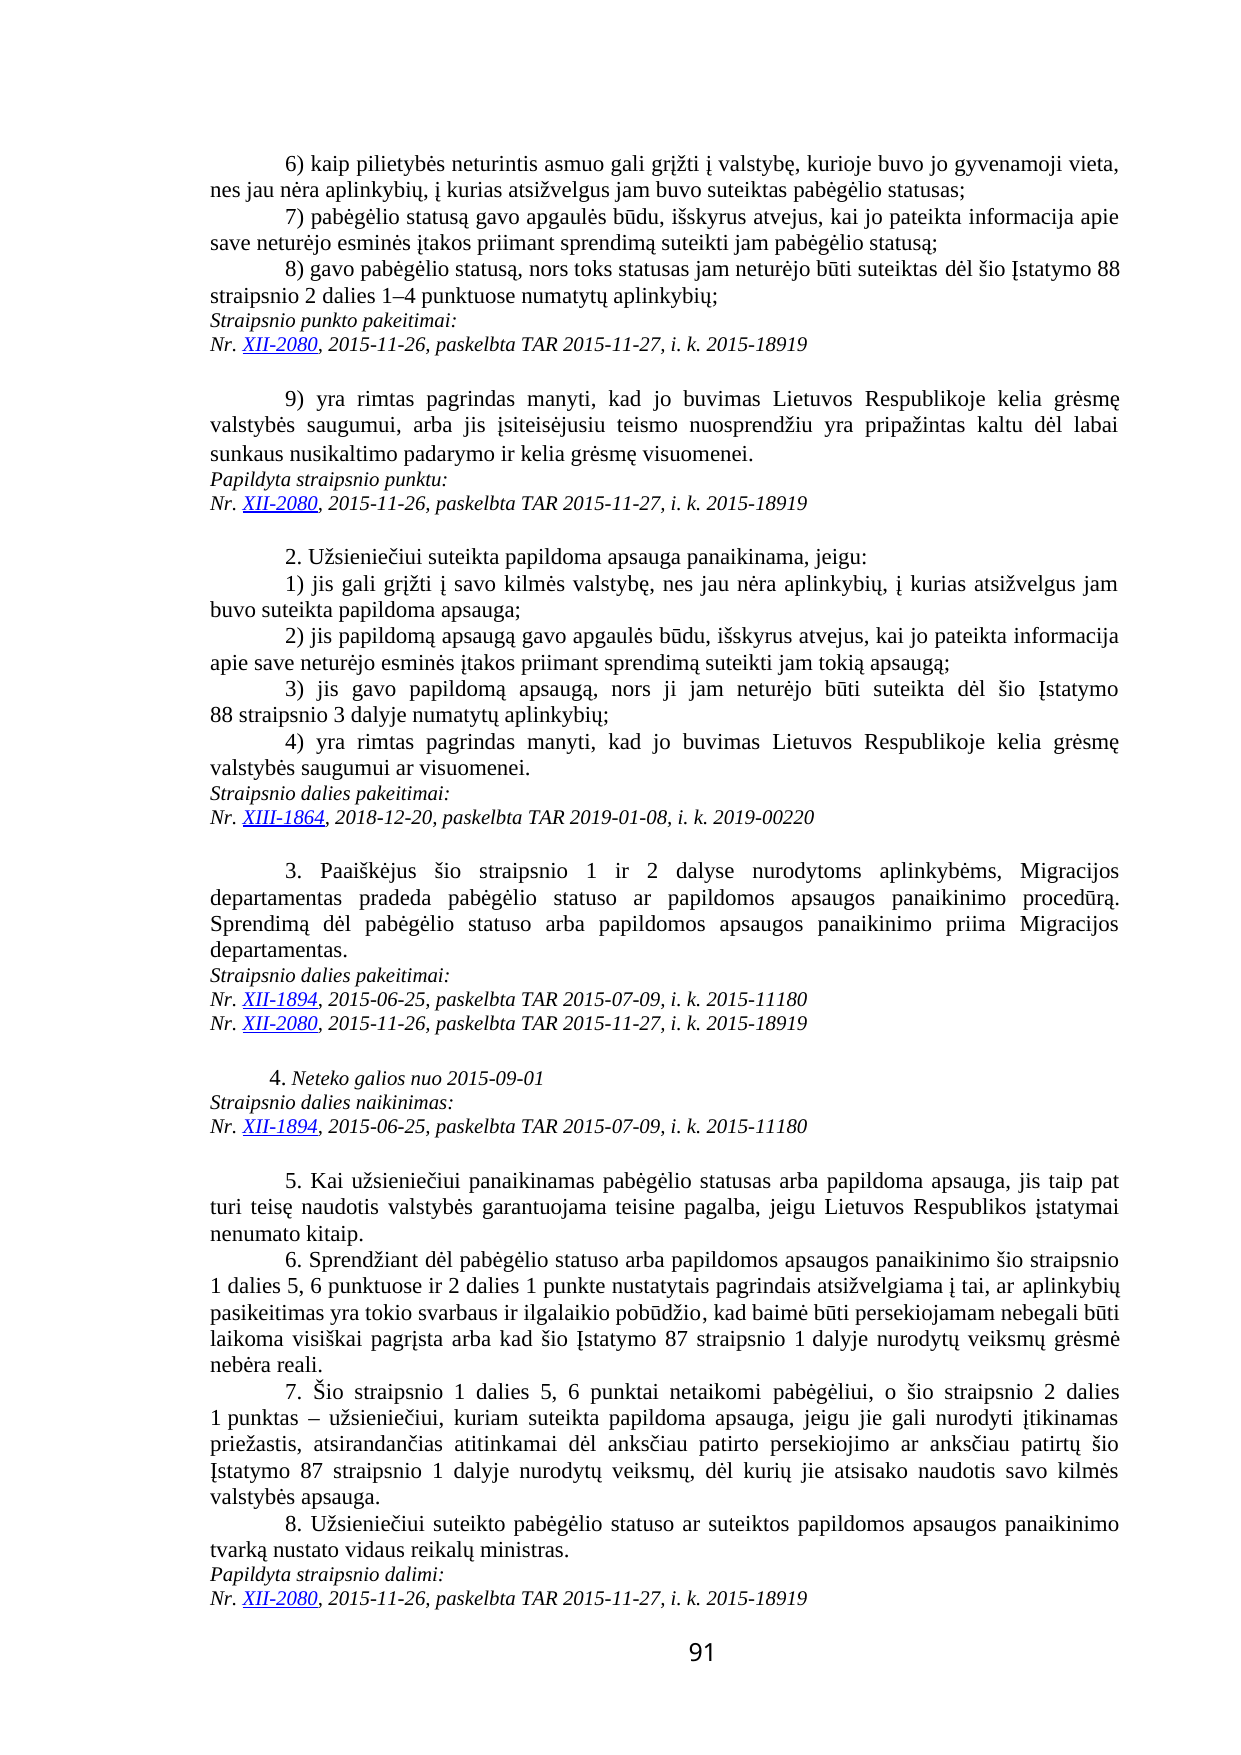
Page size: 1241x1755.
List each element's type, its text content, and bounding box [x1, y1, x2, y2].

text Nr. XII-1894, 2015-06-25, paskelbta TAR 2015-07-09, i. k. 2015-11180 [210, 1114, 1120, 1138]
text 1) jis gali grįžti į savo kilmės valstybę, nes jau nėra aplinkybių, į kurias atsižvelgus jam buvo suteikta papildoma apsauga; [210, 570, 1120, 622]
text Nr. XII-1894, 2015-06-25, paskelbta TAR 2015-07-09, i. k. 2015-11180 [210, 987, 1120, 1011]
text 8. Užsieniečiui suteikto pabėgėlio statuso ar suteiktos papildomos apsaugos panaikinimo tvarką nustato vidaus reikalų ministras. [210, 1509, 1120, 1562]
text 7. Šio straipsnio 1 dalies 5, 6 punktai netaikomi pabėgėliui, o šio straipsnio 2 dalies 1 punktas – užsieniečiui, kuriam suteikta papildoma apsauga, jeigu jie gali nurodyti įtikinamas priežastis, atsirandančias atitinkamai dėl anksčiau patirto persekiojimo ar anksčiau patirtų šio Įstatymo 87 straipsnio 1 dalyje nurodytų veiksmų, dėl kurių jie atsisako naudotis savo kilmės valstybės apsauga. [210, 1378, 1120, 1509]
text 4. Neteko galios nuo 2015-09-01 [210, 1064, 1120, 1090]
text 7) pabėgėlio statusą gavo apgaulės būdu, išskyrus atvejus, kai jo pateikta informacija apie save neturėjo esminės įtakos priimant sprendimą suteikti jam pabėgėlio statusą; [210, 203, 1120, 255]
text Straipsnio dalies naikinimas: [210, 1090, 1120, 1114]
text Straipsnio punkto pakeitimai: [210, 308, 1120, 332]
text 9) yra rimtas pagrindas manyti, kad jo buvimas Lietuvos Respublikoje kelia grėsmę valstybės saugumui, arba jis įsiteisėjusiu teismo nuosprendžiu yra pripažintas kaltu dėl labai sunkaus nusikaltimo padarymo ir kelia grėsmę visuomenei. [210, 385, 1120, 466]
text Straipsnio dalies pakeitimai: [210, 781, 1120, 804]
text 6. Sprendžiant dėl pabėgėlio statuso arba papildomos apsaugos panaikinimo šio straipsnio 1 dalies 5, 6 punktuose ir 2 dalies 1 punkte nustatytais pagrindais atsižvelgiama į tai, ar aplinkybių pasikeitimas yra tokio svarbaus ir ilgalaikio pobūdžio, kad baimė būti persekiojamam nebegali būti laikoma visiškai pagrįsta arba kad šio Įstatymo 87 straipsnio 1 dalyje nurodytų veiksmų grėsmė nebėra reali. [210, 1246, 1120, 1378]
text Nr. XII-2080, 2015-11-26, paskelbta TAR 2015-11-27, i. k. 2015-18919 [210, 1586, 1120, 1610]
text 3) jis gavo papildomą apsaugą, nors ji jam neturėjo būti suteikta dėl šio Įstatymo 88 straipsnio 3 dalyje numatytų aplinkybių; [210, 675, 1120, 728]
text Papildyta straipsnio punktu: [210, 466, 1120, 491]
text 5. Kai užsieniečiui panaikinamas pabėgėlio statusas arba papildoma apsauga, jis taip pat turi teisę naudotis valstybės garantuojama teisine pagalba, jeigu Lietuvos Respublikos įstatymai nenumato kitaip. [210, 1167, 1120, 1246]
text Nr. XIII-1864, 2018-12-20, paskelbta TAR 2019-01-08, i. k. 2019-00220 [210, 804, 1120, 829]
text Nr. XII-2080, 2015-11-26, paskelbta TAR 2015-11-27, i. k. 2015-18919 [210, 1011, 1120, 1035]
text 8) gavo pabėgėlio statusą, nors toks statusas jam neturėjo būti suteiktas dėl šio Įstatymo 88 straipsnio 2 dalies 1–4 punktuose numatytų aplinkybių; [210, 255, 1120, 308]
text 4) yra rimtas pagrindas manyti, kad jo buvimas Lietuvos Respublikoje kelia grėsmę valstybės saugumui ar visuomenei. [210, 728, 1120, 781]
text 6) kaip pilietybės neturintis asmuo gali grįžti į valstybę, kurioje buvo jo gyvenamoji vieta, nes jau nėra aplinkybių, į kurias atsižvelgus jam buvo suteiktas pabėgėlio statusas; [210, 150, 1120, 203]
text Nr. XII-2080, 2015-11-26, paskelbta TAR 2015-11-27, i. k. 2015-18919 [210, 332, 1120, 356]
text 2) jis papildomą apsaugą gavo apgaulės būdu, išskyrus atvejus, kai jo pateikta informacija apie save neturėjo esminės įtakos priimant sprendimą suteikti jam tokią apsaugą; [210, 622, 1120, 675]
text Nr. XII-2080, 2015-11-26, paskelbta TAR 2015-11-27, i. k. 2015-18919 [210, 491, 1120, 514]
text 3. Paaiškėjus šio straipsnio 1 ir 2 dalyse nurodytoms aplinkybėms, Migracijos departamentas pradeda pabėgėlio statuso ar papildomos apsaugos panaikinimo procedūrą. Sprendimą dėl pabėgėlio statuso arba papildomos apsaugos panaikinimo priima Migracijos departamentas. [210, 857, 1120, 963]
text Papildyta straipsnio dalimi: [210, 1562, 1120, 1586]
text 2. Užsieniečiui suteikta papildoma apsauga panaikinama, jeigu: [210, 543, 1120, 570]
text Straipsnio dalies pakeitimai: [210, 963, 1120, 987]
